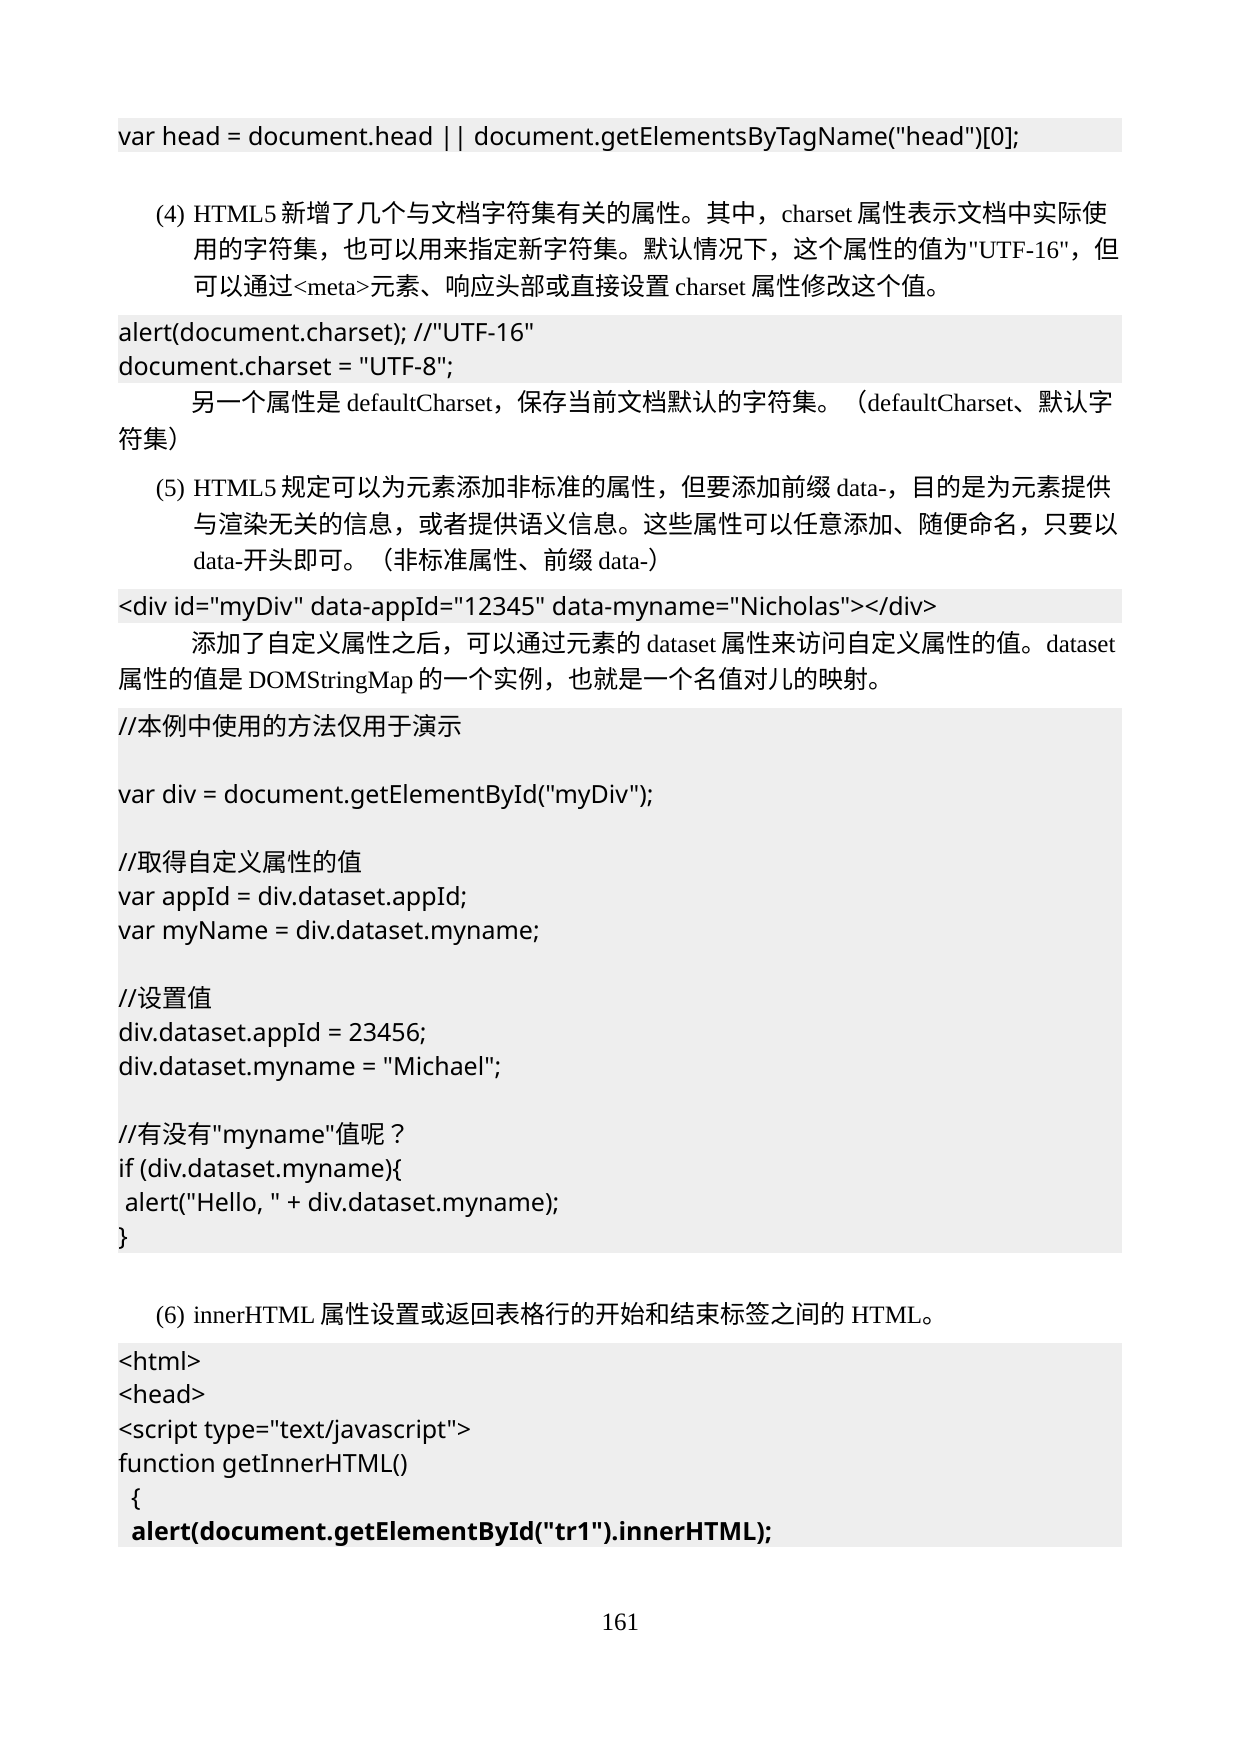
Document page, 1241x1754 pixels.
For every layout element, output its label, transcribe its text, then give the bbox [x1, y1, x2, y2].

list HTML5新增了几个与文档字符集有关的属性。其中，charset属性表示文档中实际使用的字符集，也可以用来指定新字符集。默认情况下，这个属性的值为"UTF-16"，但可以通过<meta>元素、响应头部或直接设置charset属性修改这个值。 [156, 193, 1122, 302]
text 另一个属性是defaultCharset，保存当前文档默认的字符集。（defaultCharset、默认字符集） [118, 383, 1122, 455]
list HTML5规定可以为元素添加非标准的属性，但要添加前缀data-，目的是为元素提供与渲染无关的信息，或者提供语义信息。这些属性可以任意添加、随便命名，只要以data-开头即可。（非标准属性、前缀data-） [156, 468, 1122, 577]
table_header <html> <head> <script type="text/javascript"> function getInnerHTML() { alert(document.getElementById("tr1").innerHTML); [118, 1343, 1122, 1547]
list innerHTML 属性设置或返回表格行的开始和结束标签之间的 HTML。 [156, 1294, 1122, 1331]
table_header //本例中使用的方法仅用于演示 var div = document.getElementById("myDiv"); //取得自定义属性的值 var appId = div.dataset.appId; var myName = div.dataset.myname; //设置值 div.dataset.appId = 23456; div.dataset.myname = "Michael"; //有没有"myname"值呢？ if (div.dataset.myname){ alert("Hello, " + div.dataset.myname); } [118, 708, 1122, 1253]
text 添加了自定义属性之后，可以通过元素的dataset属性来访问自定义属性的值。dataset属性的值是DOMStringMap的一个实例，也就是一个名值对儿的映射。 [118, 623, 1122, 696]
table_header <div id="myDiv" data-appId="12345" data-myname="Nicholas"></div> [118, 589, 1122, 623]
table_header var head = document.head || document.getElementsByTagName("head")[0]; [118, 118, 1122, 152]
table_header alert(document.charset); //"UTF-16" document.charset = "UTF-8"; [118, 315, 1122, 383]
